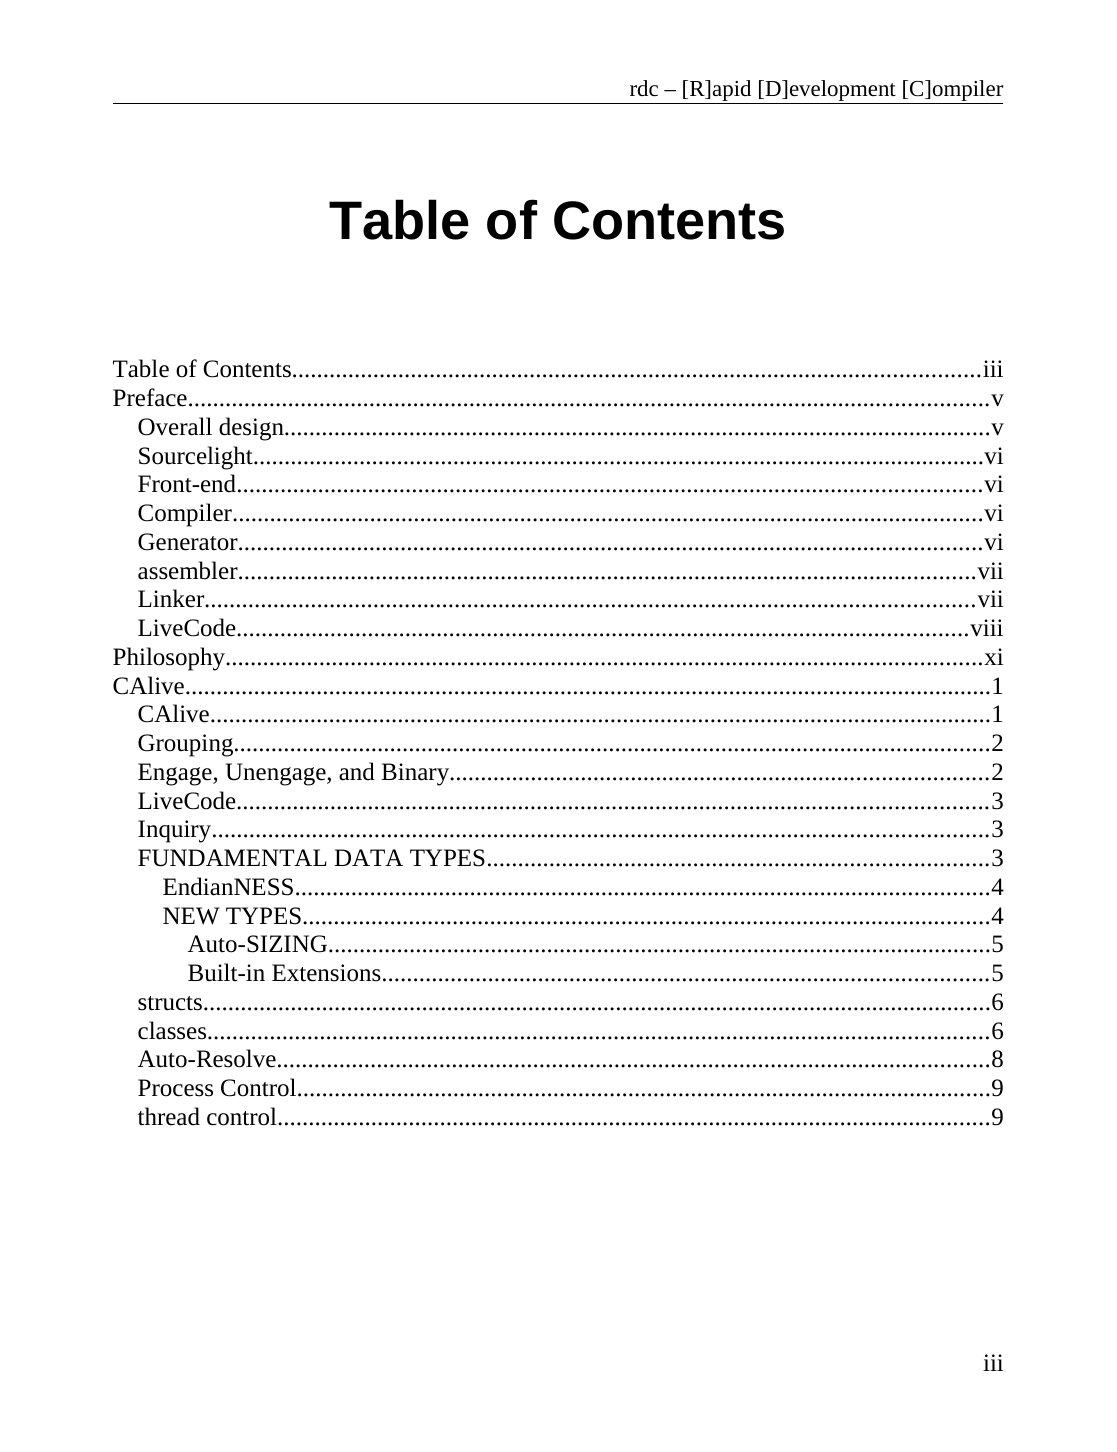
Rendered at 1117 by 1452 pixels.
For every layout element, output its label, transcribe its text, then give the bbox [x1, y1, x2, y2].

text Overall design v [137, 412, 1003, 441]
text CAlive 1 [137, 699, 1003, 728]
text Auto-SIZING 5 [187, 929, 1003, 958]
text Process Control 9 [137, 1073, 1003, 1102]
text Built-in Extensions 5 [187, 958, 1003, 987]
text Grouping 2 [137, 728, 1003, 757]
text Compiler vi [137, 498, 1003, 527]
text Engage, Unengage, and Binary 2 [137, 757, 1003, 786]
text Sourcelight vi [137, 441, 1003, 469]
text Generator vi [137, 527, 1003, 556]
text Table of Contents iii [112, 354, 1003, 383]
text EndianNESS 4 [162, 872, 1003, 901]
text FUNDAMENTAL DATA TYPES 3 [137, 843, 1003, 872]
text NEW TYPES 4 [162, 901, 1003, 929]
text LiveCode 3 [137, 786, 1003, 814]
text Auto-Resolve 8 [137, 1044, 1003, 1073]
text Inquiry 3 [137, 814, 1003, 843]
text Front-end vi [137, 469, 1003, 498]
text CAlive 1 [112, 671, 1003, 699]
title Table of Contents [112, 188, 1003, 251]
text Preface v [112, 383, 1003, 412]
text thread control 9 [137, 1102, 1003, 1131]
text Philosophy xi [112, 642, 1003, 671]
text Linker vii [137, 584, 1003, 613]
text classes 6 [137, 1016, 1003, 1044]
text structs 6 [137, 987, 1003, 1016]
text assembler vii [137, 556, 1003, 584]
text LiveCode viii [137, 613, 1003, 642]
